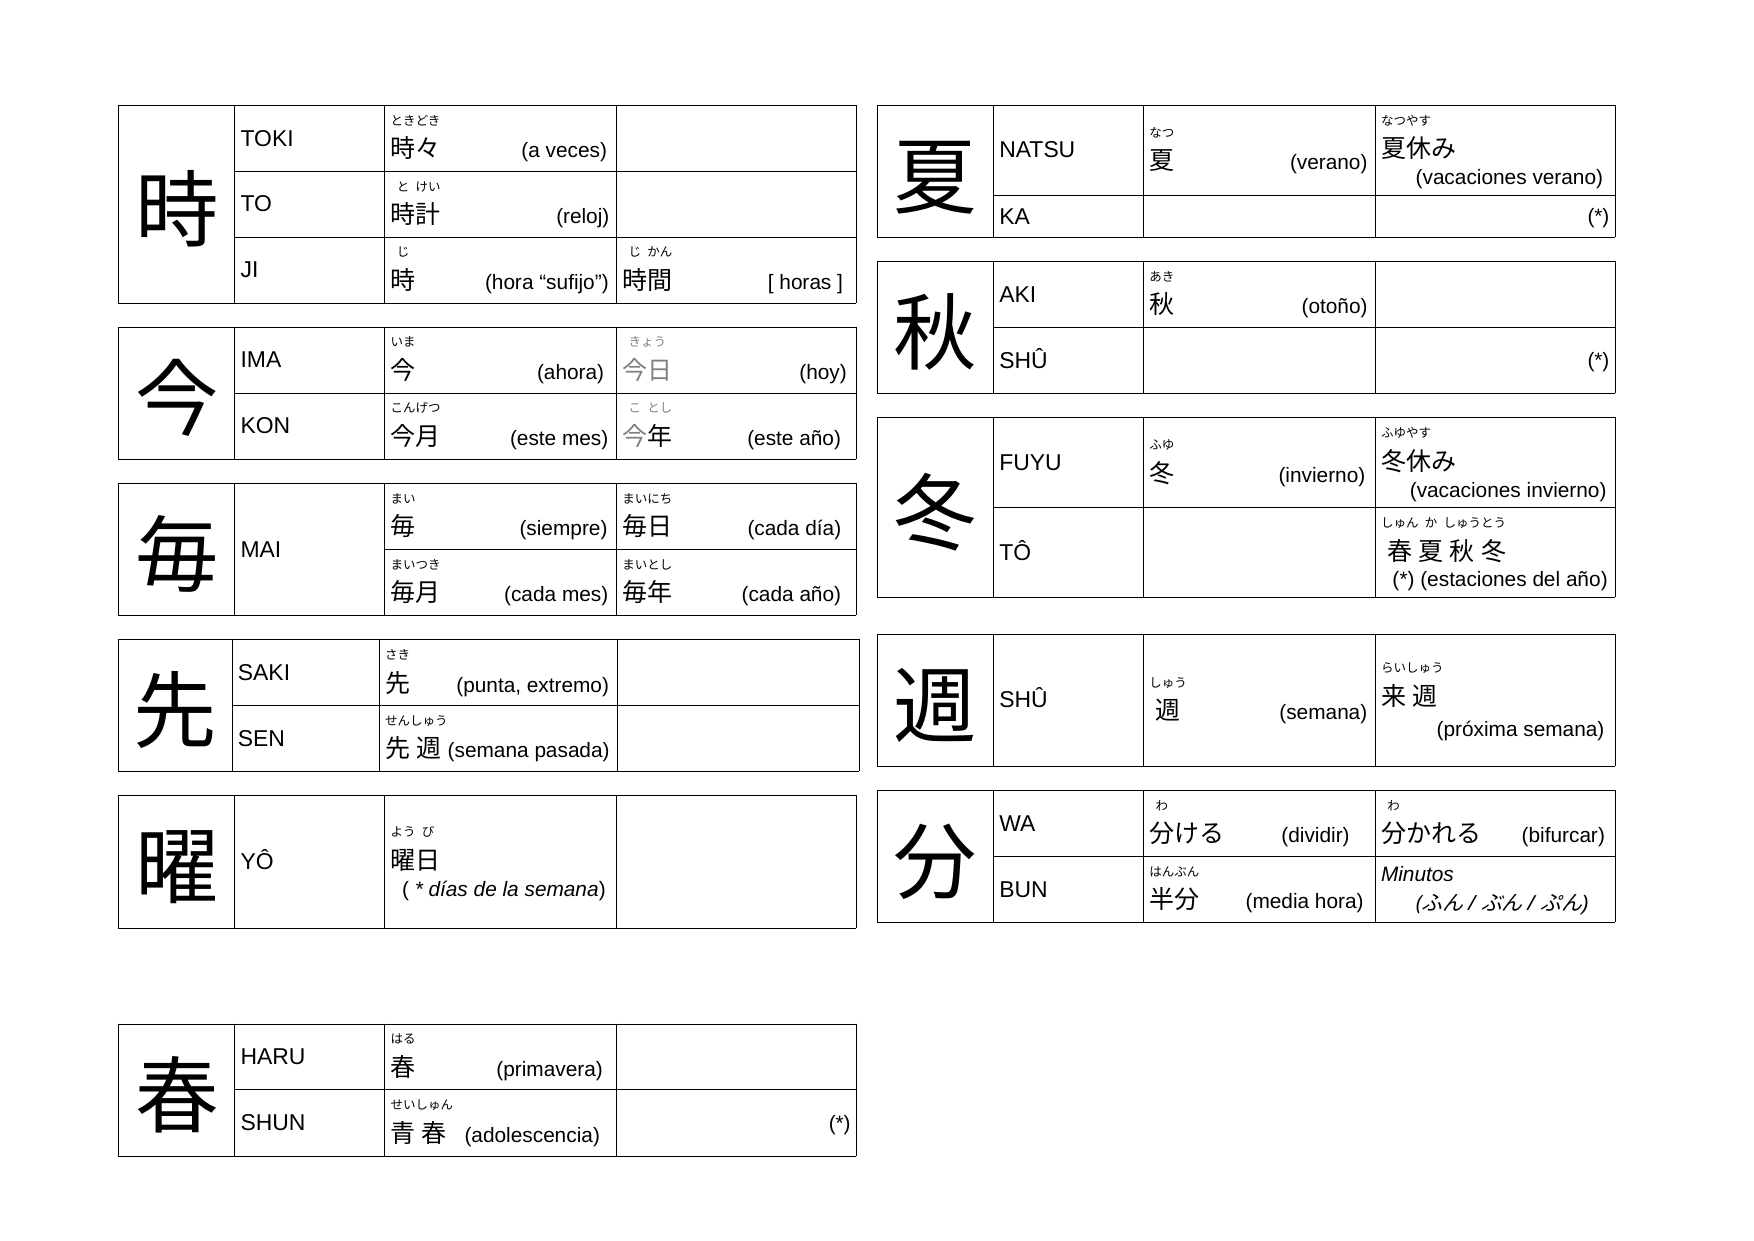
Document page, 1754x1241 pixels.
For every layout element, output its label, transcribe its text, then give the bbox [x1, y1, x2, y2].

table_header 時 [119, 106, 234, 302]
table_header [617, 106, 856, 171]
table_header 春はる (primavera) [385, 1025, 616, 1089]
table_header 週しゅう (semana) [1144, 635, 1375, 766]
table_cell 時じ間かん [ horas ] [617, 238, 856, 302]
table_header 時とき々どき (a veces) [385, 106, 616, 171]
table_cell (*) [1376, 328, 1615, 393]
table_header 冬ふゆ (invierno) [1144, 418, 1375, 507]
table_cell 時じ (hora “sufijo”) [385, 238, 616, 302]
table_cell [1144, 328, 1375, 393]
table_cell 時と計けい (reloj) [385, 172, 616, 237]
table_header 今 [119, 328, 234, 459]
table_header 分わかれる (bifurcar) [1376, 791, 1615, 856]
table_header 曜よう日び ( * días de la semana) [385, 796, 616, 927]
table_header 曜 [119, 796, 234, 927]
table_header 先さき (punta, extremo) [380, 640, 617, 705]
table_header AKI [994, 262, 1143, 327]
table_header 今日きょう (hoy) [617, 328, 856, 392]
table_cell (*) [1376, 196, 1615, 237]
table_header 毎まい日にち (cada día) [617, 484, 856, 549]
table_cell 今こん月げつ (este mes) [385, 394, 616, 459]
table_header [617, 1025, 856, 1089]
table_header SAKI [233, 640, 379, 705]
table_header 週 [878, 635, 993, 766]
table_header [618, 640, 859, 705]
table_header WA [994, 791, 1143, 856]
table_header 春 [119, 1025, 234, 1156]
table_header 分 [878, 791, 993, 922]
table_header NATSU [994, 106, 1143, 194]
table_header 来らい週しゅう (próxima semana) [1376, 635, 1615, 766]
table_cell SHUN [235, 1090, 384, 1156]
table_cell [1144, 508, 1375, 597]
table_cell KON [235, 394, 384, 459]
table_header 毎まい (siempre) [385, 484, 616, 549]
table_cell (*) [617, 1090, 856, 1156]
table_header 今いま (ahora) [385, 328, 616, 392]
table_cell KA [994, 196, 1143, 237]
table_cell TÔ [994, 508, 1143, 597]
table_header 夏なつ (verano) [1144, 106, 1375, 194]
table_cell 毎まい年とし (cada año) [617, 550, 856, 615]
table_header IMA [235, 328, 384, 392]
table_header 夏なつ休やすみ (vacaciones verano) [1376, 106, 1615, 194]
table_cell 今こ年とし (este año) [617, 394, 856, 459]
table_cell 春しゅん夏か秋しゅう冬とう (*) (estaciones del año) [1376, 508, 1615, 597]
table_header TOKI [235, 106, 384, 171]
table_header 冬 [878, 418, 993, 597]
table_cell 毎まい月つき (cada mes) [385, 550, 616, 615]
table_cell SEN [233, 706, 379, 771]
table_header 先 [119, 640, 232, 771]
table_cell Minutos (ふん / ぶん / ぷん) [1376, 857, 1615, 922]
table_header 毎 [119, 484, 234, 615]
table_cell 青せい春しゅん (adolescencia) [385, 1090, 616, 1156]
table_cell 先せん週しゅう(semana pasada) [380, 706, 617, 771]
table_header YÔ [235, 796, 384, 927]
table_header 冬ふゆ休やすみ (vacaciones invierno) [1376, 418, 1615, 507]
table_header 秋あき (otoño) [1144, 262, 1375, 327]
table_header [1376, 262, 1615, 327]
table_header HARU [235, 1025, 384, 1089]
table_cell TO [235, 172, 384, 237]
table_cell [617, 172, 856, 237]
table_cell JI [235, 238, 384, 302]
table_header SHÛ [994, 635, 1143, 766]
table_header [617, 796, 856, 927]
table_cell [1144, 196, 1375, 237]
table_header MAI [235, 484, 384, 615]
table_cell BUN [994, 857, 1143, 922]
table_header FUYU [994, 418, 1143, 507]
table_cell 半はん分ぶん (media hora) [1144, 857, 1375, 922]
table_header 分わける (dividir) [1144, 791, 1375, 856]
table_cell SHÛ [994, 328, 1143, 393]
table_header 夏 [878, 106, 993, 237]
table_header 秋 [878, 262, 993, 393]
table_cell [618, 706, 859, 771]
